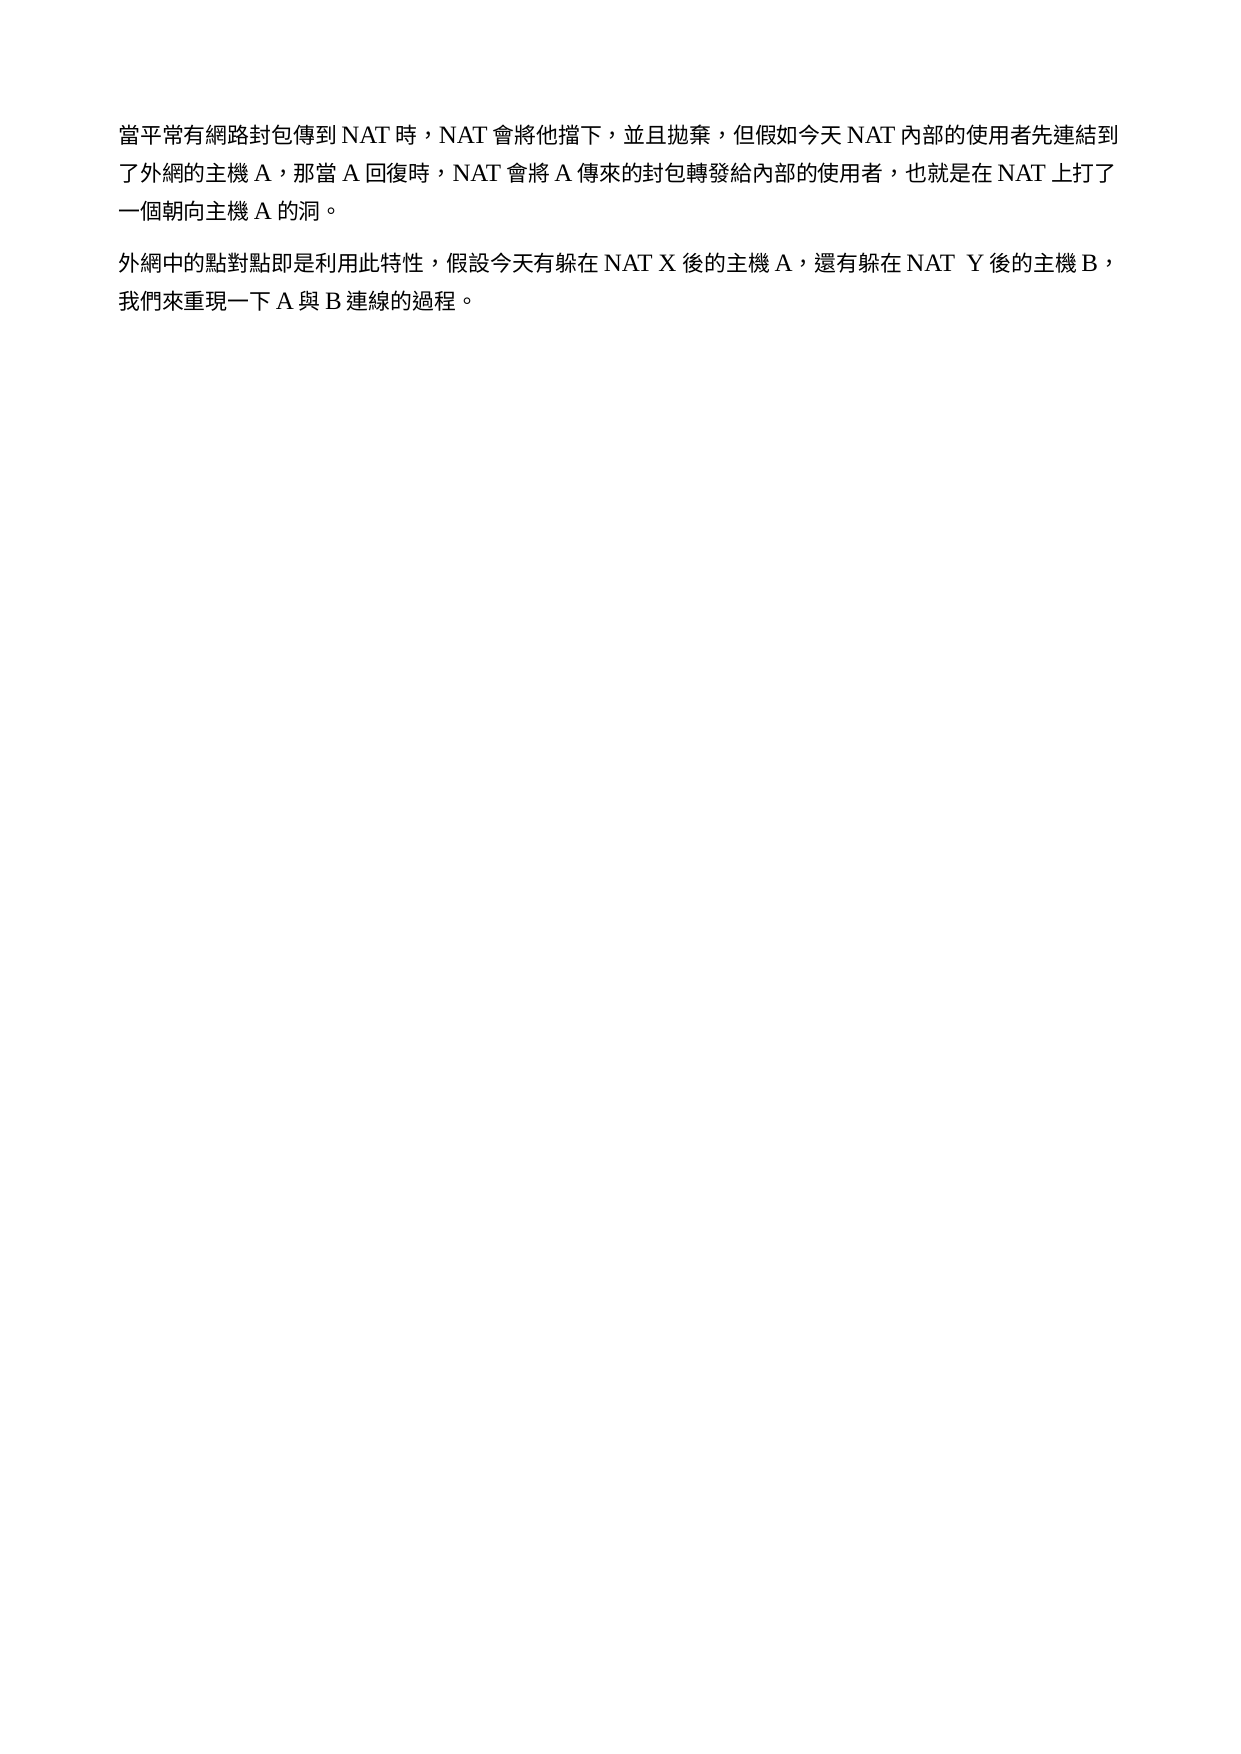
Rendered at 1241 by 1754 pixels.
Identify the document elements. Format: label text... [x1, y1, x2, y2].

text 外網中的點對點即是利用此特性，假設今天有躲在NAT X 後的主機A，還有躲在NAT Y 後的主機B，我們來重現一下A與B連線的過程。 [118, 246, 1122, 316]
text 當平常有網路封包傳到NAT時，NAT會將他擋下，並且拋棄，但假如今天NAT內部的使用者先連結到了外網的主機A，那當A回復時，NAT會將A傳來的封包轉發給內部的使用者，也就是在NAT上打了一個朝向主機A的洞。 [118, 118, 1122, 226]
